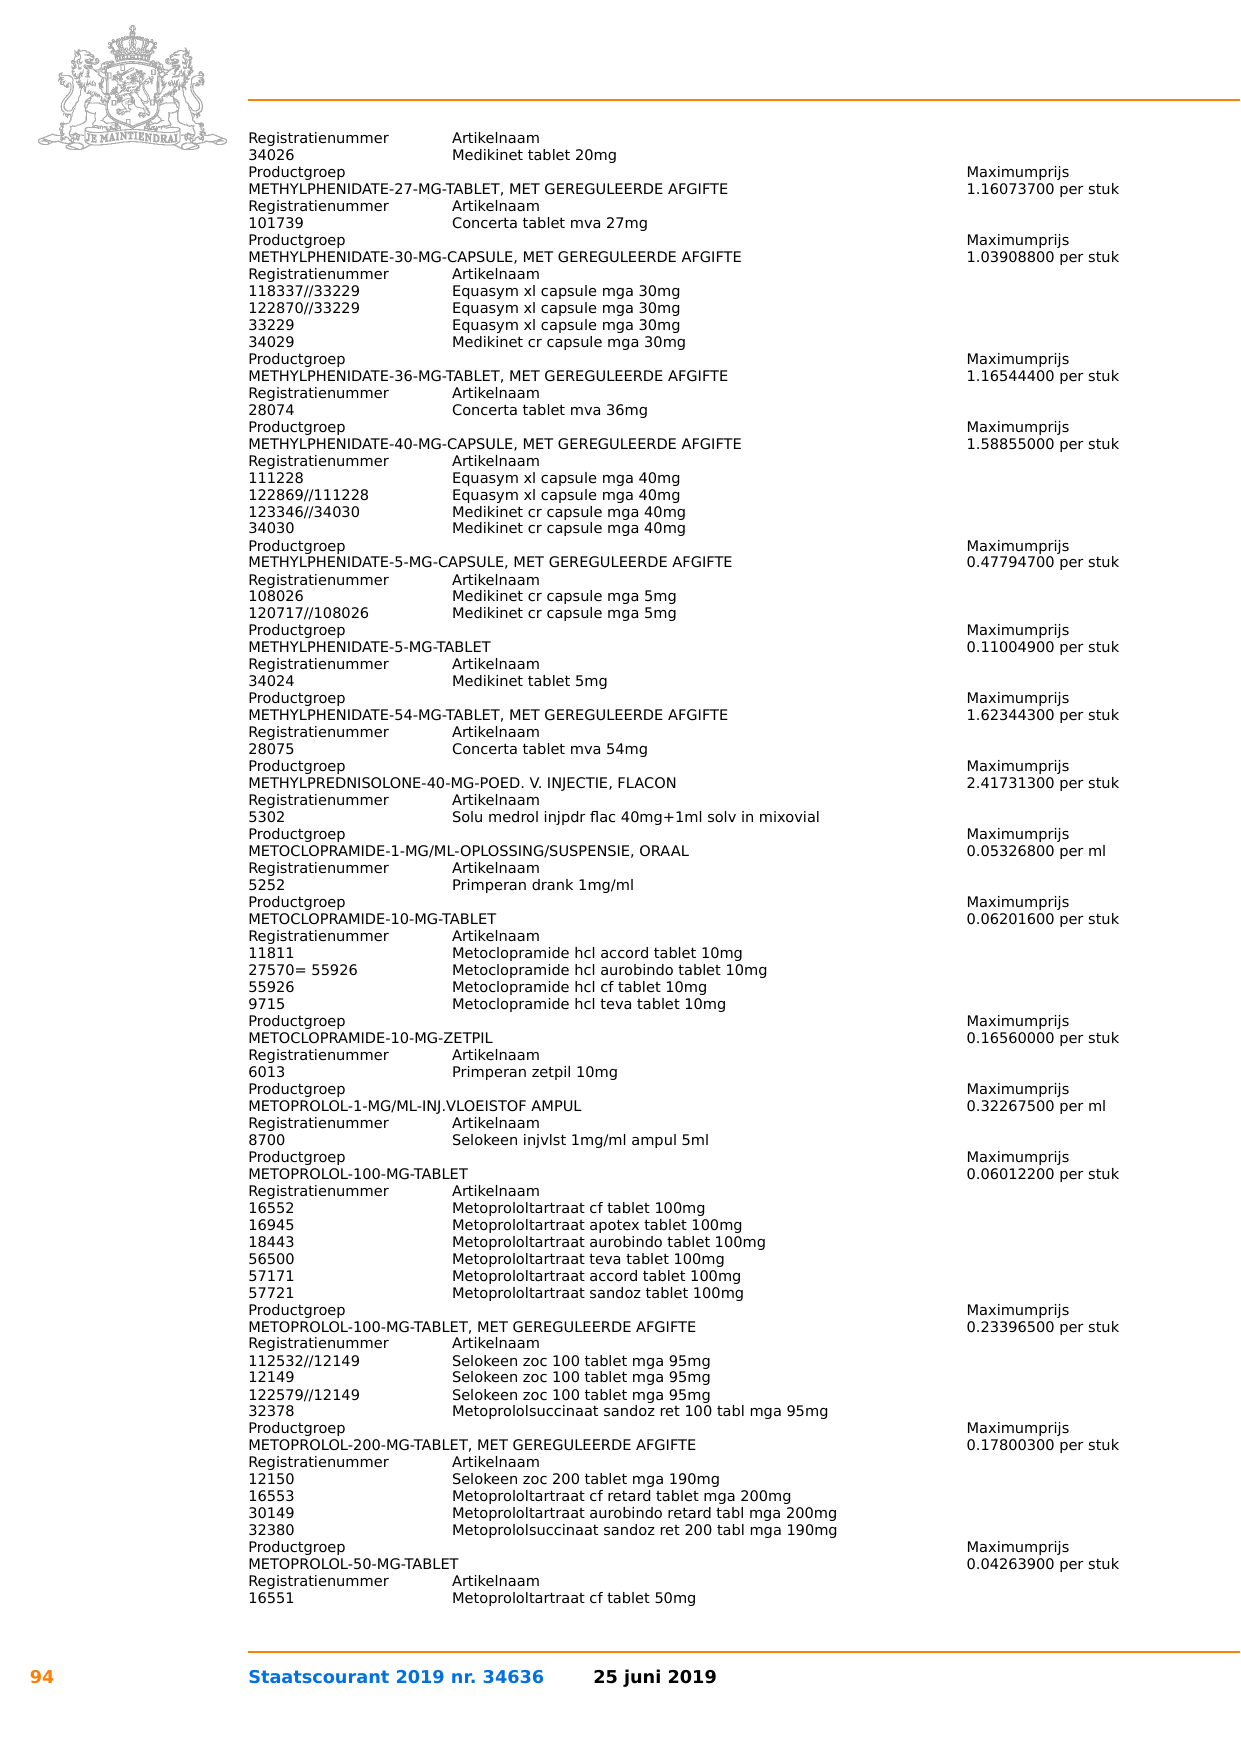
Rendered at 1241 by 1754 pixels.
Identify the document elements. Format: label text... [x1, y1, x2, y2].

table_cell Concerta tablet mva 54mg [446, 741, 961, 758]
table_cell [961, 928, 1163, 945]
table_cell [961, 877, 1163, 894]
table_cell Metoprololtartraat aurobindo tablet 100mg [446, 1234, 961, 1251]
table_cell 6013 [248, 1064, 446, 1081]
table_cell [446, 538, 961, 554]
table_cell Registratienummer [248, 928, 446, 945]
table_cell Medikinet cr capsule mga 5mg [446, 588, 961, 605]
table_cell [961, 792, 1163, 809]
table_cell Concerta tablet mva 36mg [446, 402, 961, 418]
table_cell 5302 [248, 809, 446, 826]
table_cell Maximumprijs [961, 1539, 1163, 1556]
table_cell 0.17800300 per stuk [961, 1437, 1163, 1454]
table_cell 56500 [248, 1251, 446, 1267]
table_cell Artikelnaam [446, 1573, 961, 1590]
table_cell [961, 300, 1163, 317]
table_cell [961, 1183, 1163, 1199]
table_cell Metoprololtartraat cf retard tablet mga 200mg [446, 1488, 961, 1505]
table_cell 1.16544400 per stuk [961, 368, 1163, 384]
table_cell Equasym xl capsule mga 30mg [446, 317, 961, 334]
table_cell 30149 [248, 1505, 446, 1522]
table_cell Productgroep [248, 1149, 446, 1166]
table_cell METHYLPHENIDATE-40-MG-CAPSULE, MET GEREGULEERDE AFGIFTE [248, 436, 961, 452]
table_cell [446, 1420, 961, 1437]
table_cell [961, 266, 1163, 283]
table_cell [961, 453, 1163, 469]
table_cell 34024 [248, 673, 446, 690]
table_cell [961, 147, 1163, 164]
table_cell [961, 1234, 1163, 1251]
table_cell Registratienummer [248, 130, 446, 147]
table_cell Maximumprijs [961, 1301, 1163, 1318]
table_cell [961, 1047, 1163, 1064]
table_cell 111228 [248, 470, 446, 486]
table_cell [446, 1301, 961, 1318]
table_cell [961, 1217, 1163, 1233]
table_cell [961, 1335, 1163, 1352]
table_cell 57721 [248, 1285, 446, 1301]
table_cell METOPROLOL-50-MG-TABLET [248, 1556, 961, 1573]
table_cell METOPROLOL-200-MG-TABLET, MET GEREGULEERDE AFGIFTE [248, 1437, 961, 1454]
table_cell [961, 317, 1163, 334]
table_cell Artikelnaam [446, 571, 961, 588]
table_cell [446, 164, 961, 181]
table_cell Productgroep [248, 690, 446, 707]
table_cell 5252 [248, 877, 446, 894]
table_cell METHYLPHENIDATE-5-MG-TABLET [248, 639, 961, 656]
table_cell [961, 741, 1163, 758]
table_cell Registratienummer [248, 724, 446, 741]
table_cell [961, 605, 1163, 622]
table_cell [961, 860, 1163, 877]
table_cell METHYLPHENIDATE-5-MG-CAPSULE, MET GEREGULEERDE AFGIFTE [248, 554, 961, 571]
table_cell Metoprololsuccinaat sandoz ret 100 tabl mga 95mg [446, 1403, 961, 1420]
table_cell Metoprololtartraat accord tablet 100mg [446, 1268, 961, 1284]
table_cell [446, 1149, 961, 1166]
table_cell [446, 1081, 961, 1098]
table_cell Maximumprijs [961, 758, 1163, 775]
table_cell Maximumprijs [961, 826, 1163, 843]
table_cell Registratienummer [248, 385, 446, 402]
table_cell Selokeen zoc 200 tablet mga 190mg [446, 1471, 961, 1488]
table_cell [961, 504, 1163, 520]
table_cell Medikinet cr capsule mga 5mg [446, 605, 961, 622]
table_cell 8700 [248, 1132, 446, 1149]
table_cell Maximumprijs [961, 232, 1163, 249]
table_cell Artikelnaam [446, 385, 961, 402]
table_cell Registratienummer [248, 571, 446, 588]
table_cell Concerta tablet mva 27mg [446, 215, 961, 232]
table_cell Metoclopramide hcl aurobindo tablet 10mg [446, 962, 961, 979]
table_cell [961, 656, 1163, 673]
table_cell Metoclopramide hcl cf tablet 10mg [446, 979, 961, 996]
table_cell 34029 [248, 334, 446, 351]
table_cell Registratienummer [248, 1115, 446, 1132]
table_cell [961, 979, 1163, 996]
picture [38, 25, 227, 150]
table_cell Equasym xl capsule mga 40mg [446, 470, 961, 486]
table_cell Equasym xl capsule mga 30mg [446, 300, 961, 317]
table_cell Solu medrol injpdr flac 40mg+1ml solv in mixovial [446, 809, 961, 826]
table_cell Metoprololsuccinaat sandoz ret 200 tabl mga 190mg [446, 1522, 961, 1539]
table_cell Maximumprijs [961, 690, 1163, 707]
table_cell Medikinet tablet 20mg [446, 147, 961, 164]
table_cell Artikelnaam [446, 860, 961, 877]
table_cell [446, 1013, 961, 1030]
table_cell Metoprololtartraat cf tablet 100mg [446, 1200, 961, 1217]
table_cell Registratienummer [248, 1183, 446, 1199]
table_cell [961, 215, 1163, 232]
table_cell [961, 198, 1163, 215]
table_cell Metoclopramide hcl teva tablet 10mg [446, 996, 961, 1013]
table_cell Maximumprijs [961, 351, 1163, 368]
table_cell Selokeen zoc 100 tablet mga 95mg [446, 1386, 961, 1403]
table_cell [961, 486, 1163, 503]
table_cell Maximumprijs [961, 1013, 1163, 1030]
table_cell Artikelnaam [446, 130, 961, 147]
table_cell METHYLPHENIDATE-36-MG-TABLET, MET GEREGULEERDE AFGIFTE [248, 368, 961, 384]
table_cell [961, 1369, 1163, 1386]
table_cell [961, 1590, 1163, 1607]
table_cell 0.32267500 per ml [961, 1098, 1163, 1115]
table_cell Productgroep [248, 419, 446, 436]
table_cell [446, 622, 961, 639]
table_cell Artikelnaam [446, 266, 961, 283]
table_cell Artikelnaam [446, 724, 961, 741]
table_cell Metoclopramide hcl accord tablet 10mg [446, 945, 961, 962]
table_cell [961, 724, 1163, 741]
table_cell [961, 1115, 1163, 1132]
table_cell 9715 [248, 996, 446, 1013]
table_cell 122579//12149 [248, 1386, 446, 1403]
table_cell 11811 [248, 945, 446, 962]
table_cell 0.23396500 per stuk [961, 1319, 1163, 1335]
table_cell [961, 945, 1163, 962]
table_cell [961, 1573, 1163, 1590]
table_cell Maximumprijs [961, 1149, 1163, 1166]
table_cell [961, 402, 1163, 418]
table_cell 16945 [248, 1217, 446, 1233]
table_cell 101739 [248, 215, 446, 232]
table_cell [446, 690, 961, 707]
table_cell [961, 996, 1163, 1013]
table_cell METOCLOPRAMIDE-1-MG/ML-OPLOSSING/SUSPENSIE, ORAAL [248, 843, 961, 860]
table_cell Equasym xl capsule mga 40mg [446, 486, 961, 503]
table_cell 123346//34030 [248, 504, 446, 520]
table_cell 34030 [248, 520, 446, 537]
table_cell [961, 130, 1163, 147]
table_cell METOCLOPRAMIDE-10-MG-ZETPIL [248, 1030, 961, 1047]
table_cell 12149 [248, 1369, 446, 1386]
table_cell Primperan drank 1mg/ml [446, 877, 961, 894]
table_cell Artikelnaam [446, 453, 961, 469]
table_cell 16553 [248, 1488, 446, 1505]
table_cell Metoprololtartraat sandoz tablet 100mg [446, 1285, 961, 1301]
table_cell 12150 [248, 1471, 446, 1488]
table_cell 0.11004900 per stuk [961, 639, 1163, 656]
table_cell Maximumprijs [961, 622, 1163, 639]
table_cell [961, 1505, 1163, 1522]
table_cell Productgroep [248, 1420, 446, 1437]
table_cell Artikelnaam [446, 1115, 961, 1132]
table_cell Productgroep [248, 351, 446, 368]
table_cell [961, 1471, 1163, 1488]
table_cell 28074 [248, 402, 446, 418]
table_cell Maximumprijs [961, 894, 1163, 911]
table_cell Artikelnaam [446, 198, 961, 215]
table_cell Productgroep [248, 232, 446, 249]
table_cell Artikelnaam [446, 792, 961, 809]
table_cell 57171 [248, 1268, 446, 1284]
table_cell Registratienummer [248, 1335, 446, 1352]
table_cell Productgroep [248, 758, 446, 775]
table_cell Medikinet cr capsule mga 40mg [446, 520, 961, 537]
table_cell 18443 [248, 1234, 446, 1251]
table_cell [961, 1488, 1163, 1505]
table_cell 118337//33229 [248, 283, 446, 300]
table_cell 108026 [248, 588, 446, 605]
table_cell [961, 1064, 1163, 1081]
table_cell [961, 520, 1163, 537]
table_cell 28075 [248, 741, 446, 758]
table_cell [961, 571, 1163, 588]
table_cell Registratienummer [248, 198, 446, 215]
table_cell Artikelnaam [446, 1047, 961, 1064]
table_cell METHYLPREDNISOLONE-40-MG-POED. V. INJECTIE, FLACON [248, 775, 961, 792]
table_cell Registratienummer [248, 1047, 446, 1064]
table_cell Metoprololtartraat aurobindo retard tabl mga 200mg [446, 1505, 961, 1522]
table_cell 16551 [248, 1590, 446, 1607]
table_cell Productgroep [248, 1301, 446, 1318]
table_cell 33229 [248, 317, 446, 334]
table_cell METOPROLOL-100-MG-TABLET, MET GEREGULEERDE AFGIFTE [248, 1319, 961, 1335]
table_cell Maximumprijs [961, 1420, 1163, 1437]
table_cell [961, 588, 1163, 605]
table_cell [961, 1403, 1163, 1420]
table_cell 122869//111228 [248, 486, 446, 503]
table_cell [961, 673, 1163, 690]
table_cell [961, 283, 1163, 300]
table_cell METHYLPHENIDATE-54-MG-TABLET, MET GEREGULEERDE AFGIFTE [248, 707, 961, 724]
table_cell [961, 1268, 1163, 1284]
table_cell Selokeen injvlst 1mg/ml ampul 5ml [446, 1132, 961, 1149]
table_cell 112532//12149 [248, 1353, 446, 1369]
table_cell [446, 758, 961, 775]
table_cell Productgroep [248, 1081, 446, 1098]
table_cell [961, 1132, 1163, 1149]
table_cell 32380 [248, 1522, 446, 1539]
table_cell Registratienummer [248, 1573, 446, 1590]
table_cell [961, 385, 1163, 402]
table_cell 16552 [248, 1200, 446, 1217]
table_cell Artikelnaam [446, 1335, 961, 1352]
table_cell Artikelnaam [446, 1183, 961, 1199]
table_cell 122870//33229 [248, 300, 446, 317]
table_cell Productgroep [248, 1013, 446, 1030]
table_cell 1.03908800 per stuk [961, 249, 1163, 266]
table_cell 0.06201600 per stuk [961, 911, 1163, 928]
table_cell [446, 894, 961, 911]
table_cell [961, 334, 1163, 351]
table_cell 0.47794700 per stuk [961, 554, 1163, 571]
table_cell Metoprololtartraat apotex tablet 100mg [446, 1217, 961, 1233]
table_cell Productgroep [248, 1539, 446, 1556]
table_cell [961, 1200, 1163, 1217]
table_cell Medikinet cr capsule mga 40mg [446, 504, 961, 520]
table_cell METOCLOPRAMIDE-10-MG-TABLET [248, 911, 961, 928]
table_cell [446, 419, 961, 436]
table_cell Maximumprijs [961, 164, 1163, 181]
table_cell [961, 1454, 1163, 1471]
table_cell 1.58855000 per stuk [961, 436, 1163, 452]
table_cell Registratienummer [248, 656, 446, 673]
table_cell Artikelnaam [446, 1454, 961, 1471]
table_cell 2.41731300 per stuk [961, 775, 1163, 792]
table_cell 0.05326800 per ml [961, 843, 1163, 860]
table_cell Artikelnaam [446, 928, 961, 945]
table_cell 1.62344300 per stuk [961, 707, 1163, 724]
table_cell Maximumprijs [961, 1081, 1163, 1098]
table_cell 0.04263900 per stuk [961, 1556, 1163, 1573]
table_cell METHYLPHENIDATE-27-MG-TABLET, MET GEREGULEERDE AFGIFTE [248, 181, 961, 198]
table_cell Registratienummer [248, 792, 446, 809]
table_cell [446, 1539, 961, 1556]
table_cell METOPROLOL-1-MG/ML-INJ.VLOEISTOF AMPUL [248, 1098, 961, 1115]
table_cell 32378 [248, 1403, 446, 1420]
table_cell 0.16560000 per stuk [961, 1030, 1163, 1047]
table_cell Equasym xl capsule mga 30mg [446, 283, 961, 300]
table_cell Medikinet tablet 5mg [446, 673, 961, 690]
table_cell METOPROLOL-100-MG-TABLET [248, 1166, 961, 1183]
table_cell 34026 [248, 147, 446, 164]
table_cell Registratienummer [248, 1454, 446, 1471]
table_cell 27570= 55926 [248, 962, 446, 979]
table_cell 120717//108026 [248, 605, 446, 622]
table_cell Registratienummer [248, 266, 446, 283]
table_cell 55926 [248, 979, 446, 996]
table_cell Productgroep [248, 164, 446, 181]
table_cell Metoprololtartraat teva tablet 100mg [446, 1251, 961, 1267]
table_cell Productgroep [248, 538, 446, 554]
table_cell [961, 1285, 1163, 1301]
table_cell [961, 809, 1163, 826]
table_cell Metoprololtartraat cf tablet 50mg [446, 1590, 961, 1607]
table_cell [961, 470, 1163, 486]
table_cell [961, 1251, 1163, 1267]
table_cell Productgroep [248, 894, 446, 911]
table_cell Maximumprijs [961, 538, 1163, 554]
table_cell Selokeen zoc 100 tablet mga 95mg [446, 1369, 961, 1386]
table_cell Artikelnaam [446, 656, 961, 673]
table_cell [446, 232, 961, 249]
table_cell Maximumprijs [961, 419, 1163, 436]
table_cell Registratienummer [248, 453, 446, 469]
table_cell Primperan zetpil 10mg [446, 1064, 961, 1081]
table_cell Productgroep [248, 826, 446, 843]
table_cell [446, 351, 961, 368]
table_cell [961, 1353, 1163, 1369]
table_cell [961, 1522, 1163, 1539]
table_cell [446, 826, 961, 843]
table_cell Productgroep [248, 622, 446, 639]
table_cell [961, 1386, 1163, 1403]
table_cell METHYLPHENIDATE-30-MG-CAPSULE, MET GEREGULEERDE AFGIFTE [248, 249, 961, 266]
table_cell Medikinet cr capsule mga 30mg [446, 334, 961, 351]
table_cell Selokeen zoc 100 tablet mga 95mg [446, 1353, 961, 1369]
table_cell 1.16073700 per stuk [961, 181, 1163, 198]
table_cell Registratienummer [248, 860, 446, 877]
table_cell 0.06012200 per stuk [961, 1166, 1163, 1183]
table_cell [961, 962, 1163, 979]
